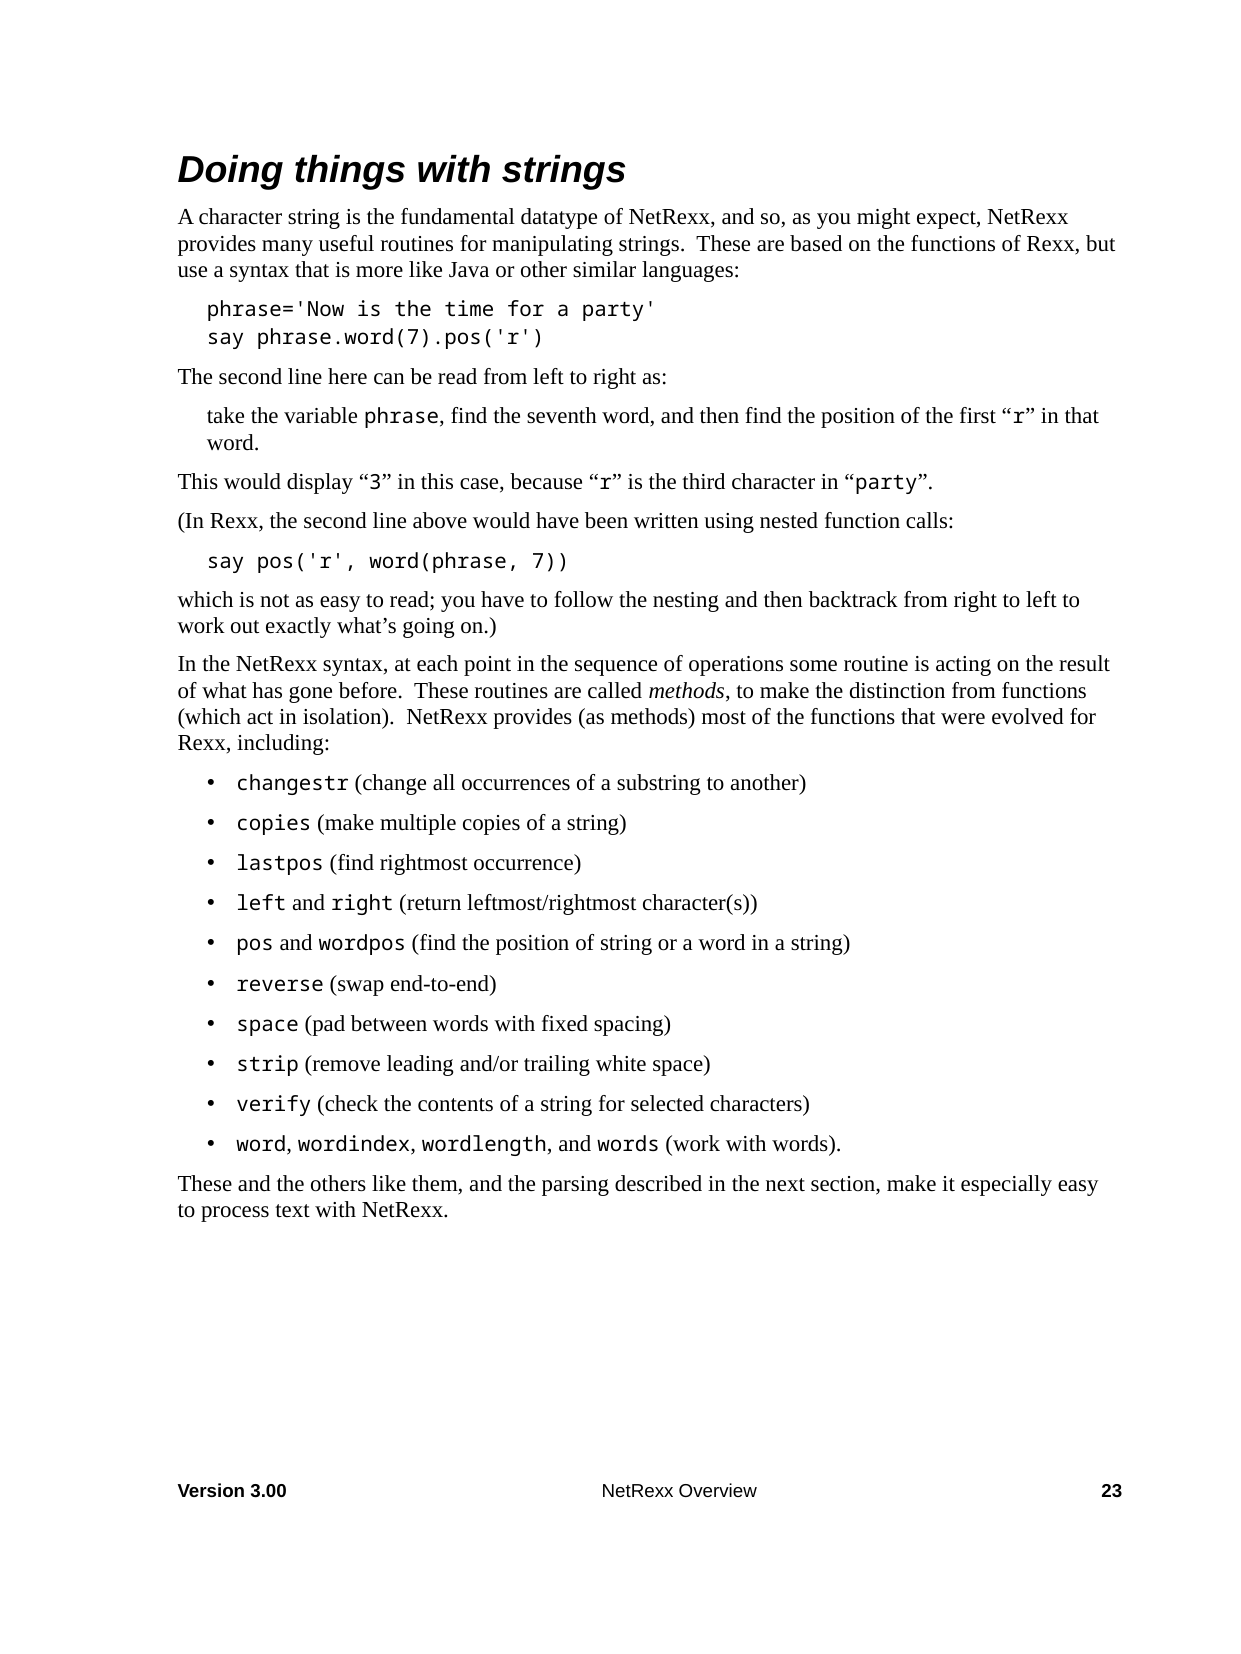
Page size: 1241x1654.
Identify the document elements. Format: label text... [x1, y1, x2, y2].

list left and right (return leftmost/rightmost character(s)) [207, 888, 1122, 917]
list verify (check the contents of a string for selected characters) [207, 1089, 1122, 1118]
subtitle Doing things with strings [177, 148, 1122, 191]
text A character string is the fundamental datatype of NetRexx, and so, as you might expect, NetRexx provides many useful routines for manipulating strings. These are based on the functions of Rexx, but use a syntax that is more like Java or other similar languages: [177, 203, 1122, 282]
text (In Rexx, the second line above would have been written using nested function calls: [177, 508, 1122, 534]
list pos and wordpos (find the position of string or a word in a string) [207, 928, 1122, 957]
list copies (make multiple copies of a string) [207, 808, 1122, 836]
text The second line here can be read from left to right as: [177, 363, 1122, 389]
text take the variable phrase, find the seventh word, and then find the position of the first “r” in that word. [207, 401, 1122, 456]
list space (pad between words with fixed spacing) [207, 1009, 1122, 1037]
list word, wordindex, wordlength, and words (work with words). [207, 1129, 1122, 1158]
text These and the others like them, and the parsing described in the next section, make it especially easy to process text with NetRexx. [177, 1170, 1122, 1222]
text which is not as easy to read; you have to follow the nesting and then backtrack from right to left to work out exactly what’s going on.) [177, 586, 1122, 639]
list changestr (change all occurrences of a substring to another) [207, 768, 1122, 796]
text In the NetRexx syntax, at each point in the sequence of operations some routine is acting on the result of what has gone before. These routines are called methods, to make the distinction from functions (which act in isolation). NetRexx provides (as methods) most of the functions that were evolved for Rexx, including: [177, 650, 1122, 756]
text say pos('r', word(phrase, 7)) [207, 546, 1122, 574]
list lastpos (find rightmost occurrence) [207, 848, 1122, 876]
text phrase='Now is the time for a party' say phrase.word(7).pos('r') [207, 294, 1122, 351]
text This would display “3” in this case, because “r” is the third character in “party”. [177, 467, 1122, 496]
list reverse (swap end-to-end) [207, 969, 1122, 997]
list strip (remove leading and/or trailing white space) [207, 1049, 1122, 1077]
